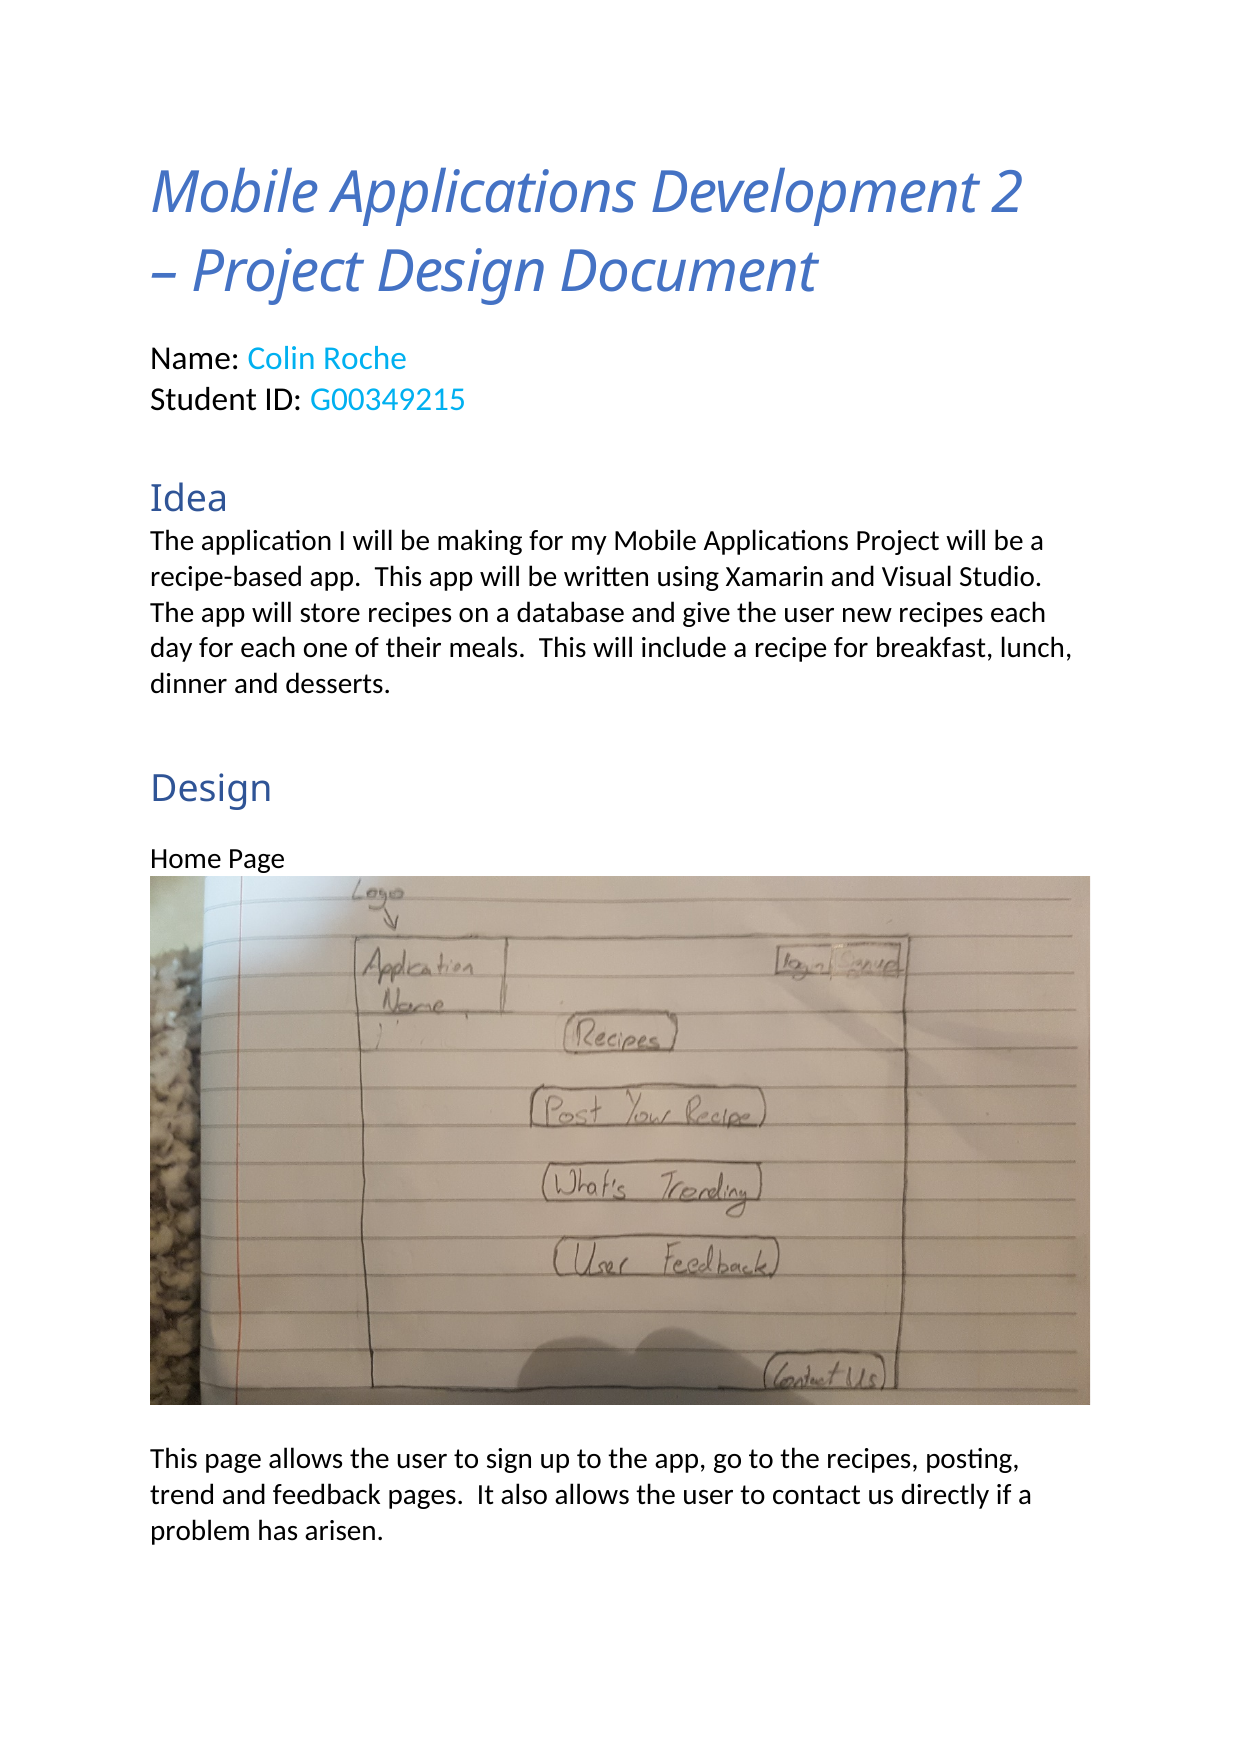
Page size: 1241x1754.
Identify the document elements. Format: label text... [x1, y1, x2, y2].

subtitle Idea [150, 471, 1090, 522]
subtitle Design [150, 761, 1090, 812]
text This page allows the user to sign up to the app, go to the recipes, posting, trend and feedback pages. It also allows the user to contact us directly if a problem has arisen. [150, 1440, 1090, 1547]
text Home Page [150, 840, 1090, 876]
text The application I will be making for my Mobile Applications Project will be a recipe-based app. This app will be written using Xamarin and Visual Studio. The app will store recipes on a database and give the user new recipes each day for each one of their meals. This will include a recipe for breakfast, lunch, dinner and desserts. [150, 522, 1090, 701]
title Mobile Applications Development 2 [150, 150, 1090, 229]
title – Project Design Document [150, 229, 1090, 309]
text Student ID: G00349215 [150, 378, 1090, 418]
text Name: Colin Roche [150, 337, 1090, 378]
